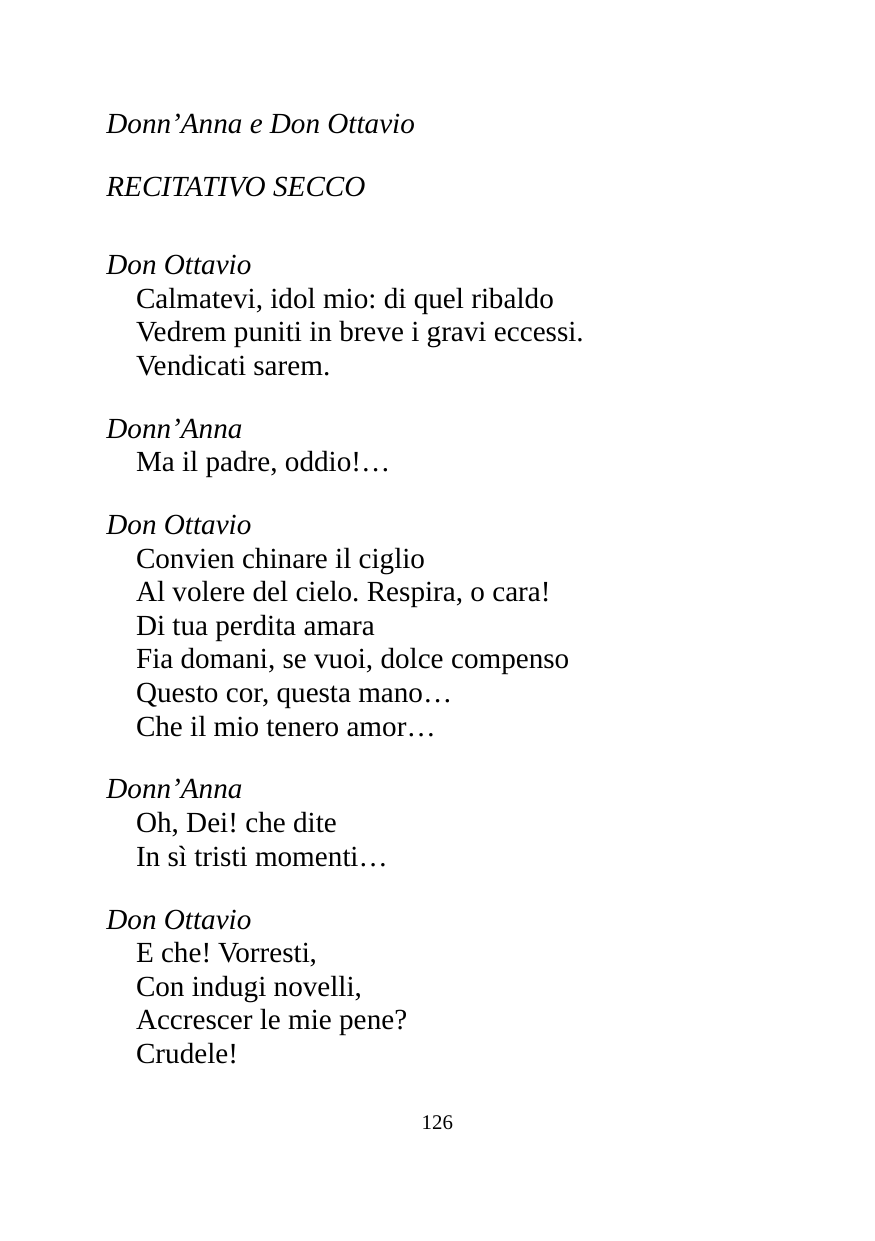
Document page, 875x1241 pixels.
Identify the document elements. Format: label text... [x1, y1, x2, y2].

text Crudele! [136, 1036, 768, 1069]
text Accrescer le mie pene? [136, 1002, 768, 1036]
text RECITATIVO SECCO [106, 169, 768, 203]
text Vendicati sarem. [136, 348, 768, 381]
text E che! Vorresti, [136, 935, 768, 969]
text Ma il padre, oddio!… [136, 444, 768, 478]
text Questo cor, questa mano… [136, 675, 768, 709]
text Convien chinare il ciglio [136, 541, 768, 574]
text Al volere del cielo. Respira, o cara! [136, 574, 768, 608]
text Don Ottavio [106, 902, 768, 935]
text Don Ottavio [106, 247, 768, 281]
text Oh, Dei! che dite [136, 805, 768, 839]
text Donn’Anna [106, 411, 768, 444]
text Fia domani, se vuoi, dolce compenso [136, 642, 768, 675]
text In sì tristi momenti… [136, 839, 768, 872]
text Don Ottavio [106, 507, 768, 541]
text Vedrem puniti in breve i gravi eccessi. [136, 314, 768, 348]
text Con indugi novelli, [136, 969, 768, 1002]
text Donn’Anna e Don Ottavio [106, 106, 768, 140]
text Di tua perdita amara [136, 608, 768, 642]
text Calmatevi, idol mio: di quel ribaldo [136, 281, 768, 314]
text Donn’Anna [106, 772, 768, 805]
text Che il mio tenero amor… [136, 709, 768, 742]
